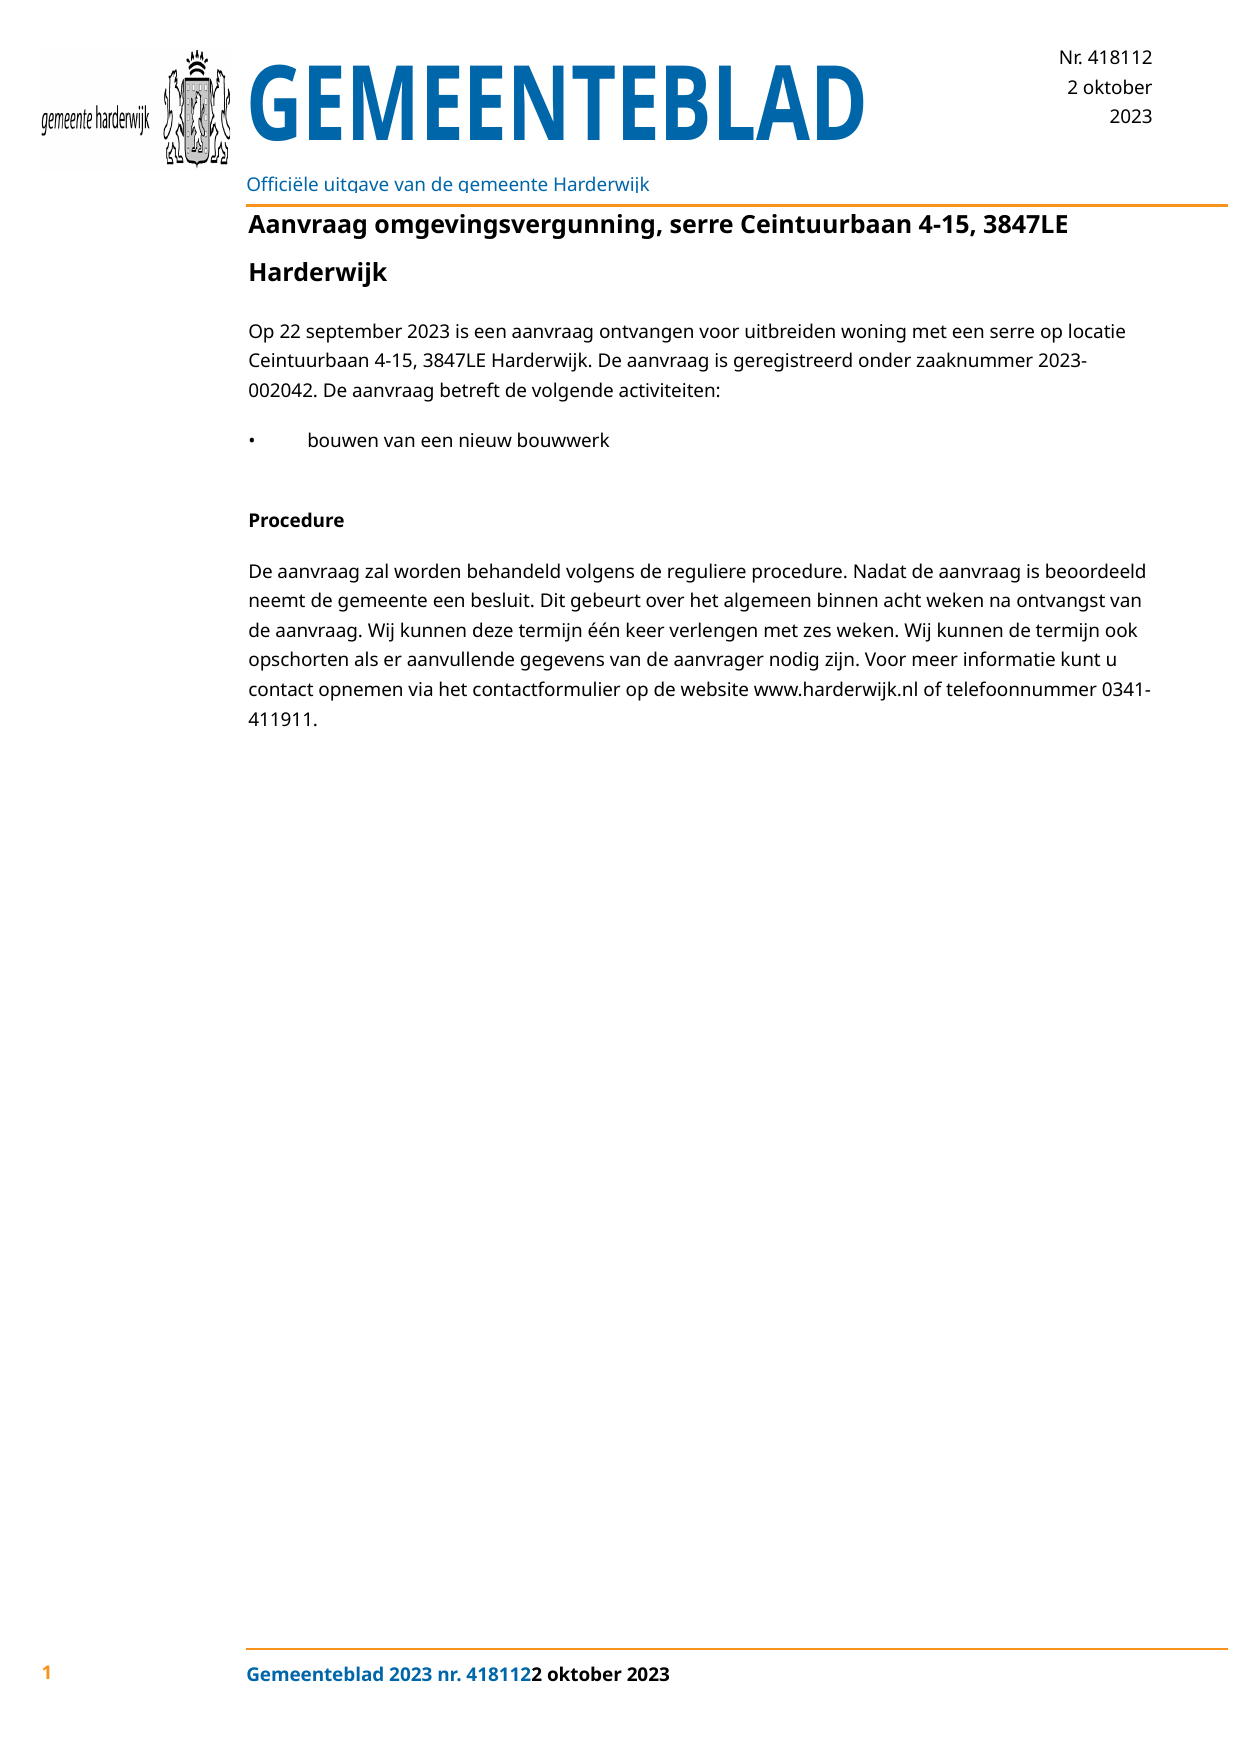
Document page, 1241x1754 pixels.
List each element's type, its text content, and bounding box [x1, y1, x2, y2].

text Aanvraag omgevingsvergunning, serre Ceintuurbaan 4-15, 3847LE Harderwijk [248, 207, 1152, 288]
text De aanvraag zal worden behandeld volgens de reguliere procedure. Nadat de aanvraag is beoordeeld neemt de gemeente een besluit. Dit gebeurt over het algemeen binnen acht weken na ontvangst van de aanvraag. Wij kunnen deze termijn één keer verlengen met zes weken. Wij kunnen de termijn ook opschorten als er aanvullende gegevens van de aanvrager nodig zijn. Voor meer informatie kunt u contact opnemen via het contactformulier op de website www.harderwijk.nl of telefoonnummer 0341-411911. [248, 558, 1152, 732]
picture [41, 47, 231, 172]
text Procedure [248, 507, 1152, 533]
text Op 22 september 2023 is een aanvraag ontvangen voor uitbreiden woning met een serre op locatie Ceintuurbaan 4-15, 3847LE Harderwijk. De aanvraag is geregistreerd onder zaaknummer 2023-002042. De aanvraag betreft de volgende activiteiten: [248, 318, 1152, 403]
list bouwen van een nieuw bouwwerk [248, 427, 1152, 453]
